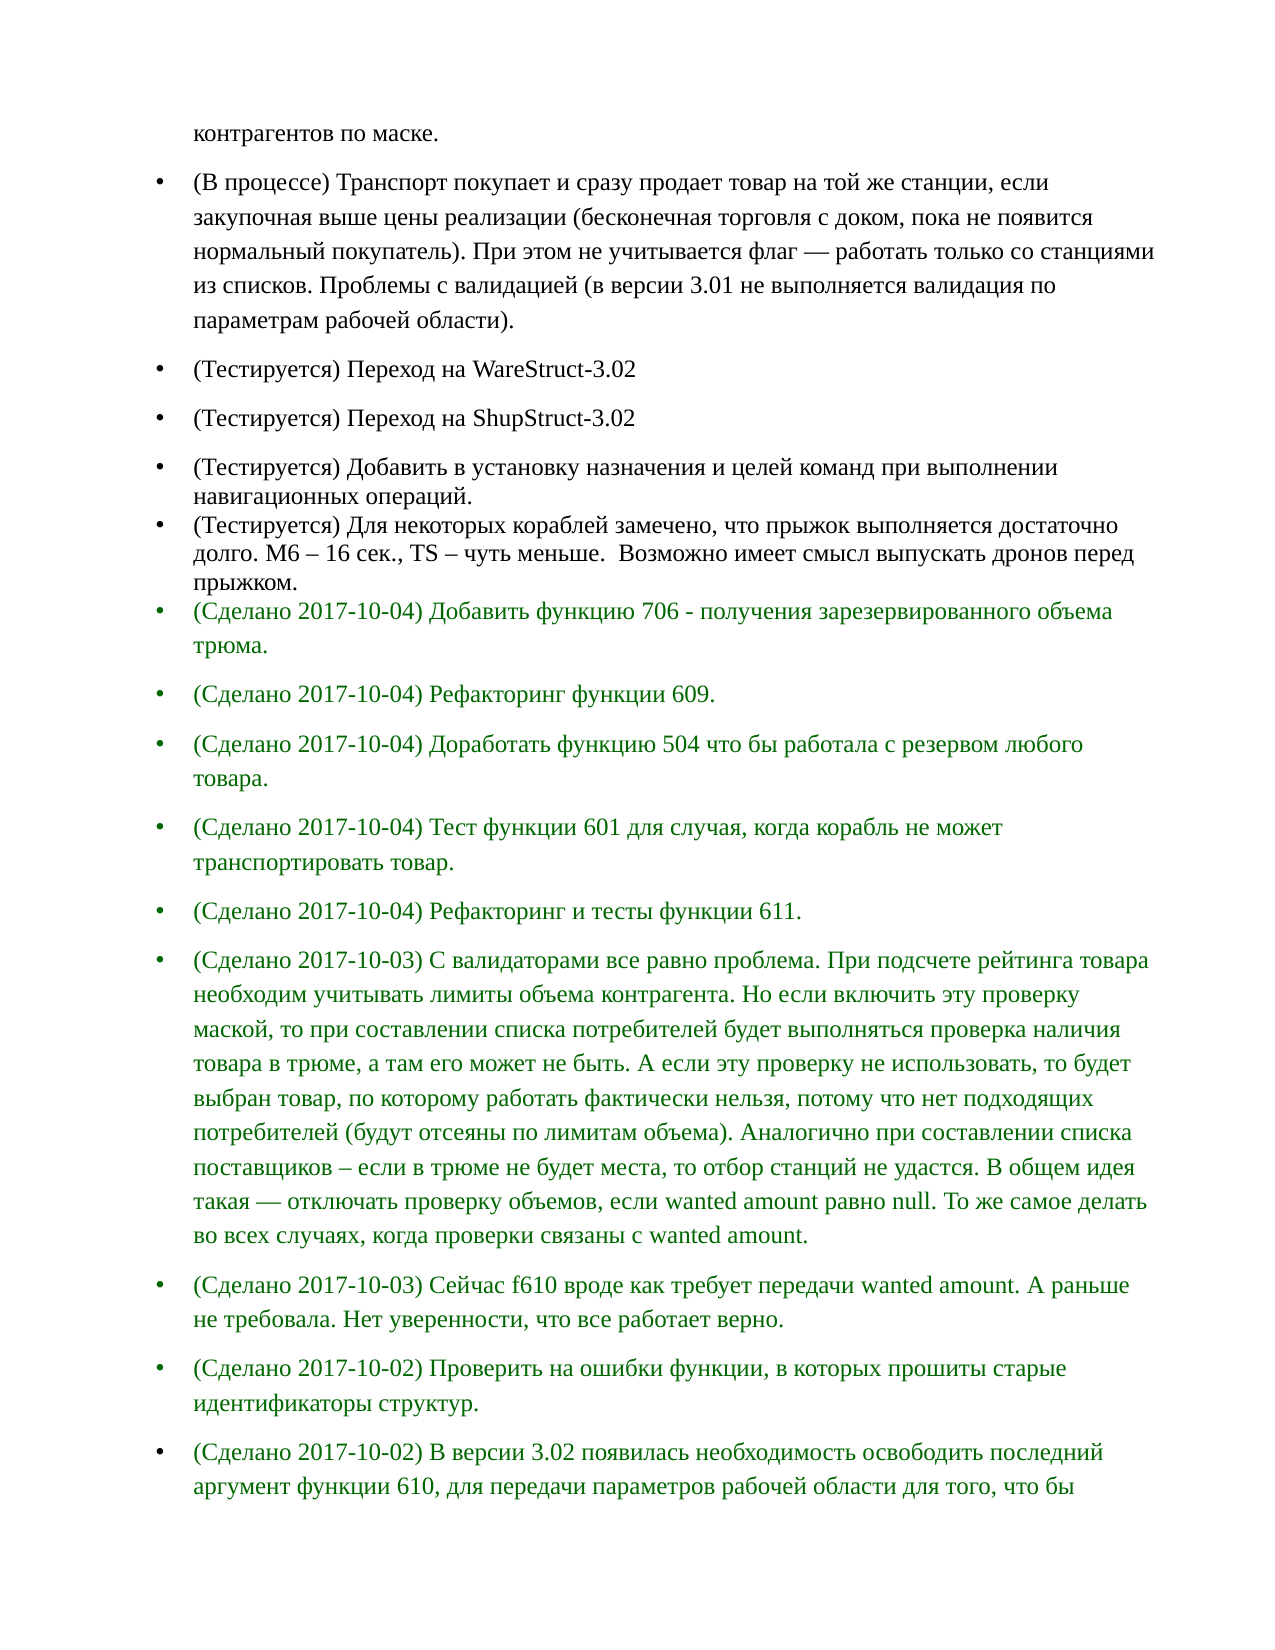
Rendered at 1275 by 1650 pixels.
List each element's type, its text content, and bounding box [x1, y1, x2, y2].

list (Сделано 2017-10-04) Доработать функцию 504 что бы работала с резервом любого товара. [156, 729, 1157, 792]
list (Тестируется) Переход на WareStruct-3.02 [156, 354, 1157, 383]
list (Тестируется) Для некоторых кораблей замечено, что прыжок выполняется достаточно долго. M6 – 16 сек., TS – чуть меньше. Возможно имеет смысл выпускать дронов перед прыжком. [156, 510, 1157, 596]
list (Сделано 2017-10-03) Сейчас f610 вроде как требует передачи wanted amount. А раньше не требовала. Нет уверенности, что все работает верно. [156, 1270, 1157, 1333]
list (Сделано 2017-10-02) В версии 3.02 появилась необходимость освободить последний аргумент функции 610, для передачи параметров рабочей области для того, что бы [156, 1437, 1157, 1500]
list контрагентов по маске. [156, 118, 1157, 147]
list (Сделано 2017-10-02) Проверить на ошибки функции, в которых прошиты старые идентификаторы структур. [156, 1353, 1157, 1416]
list (Сделано 2017-10-03) С валидаторами все равно проблема. При подсчете рейтинга товара необходим учитывать лимиты объема контрагента. Но если включить эту проверку маской, то при составлении списка потребителей будет выполняться проверка наличия товара в трюме, а там его может не быть. А если эту проверку не использовать, то будет выбран товар, по которому работать фактически нельзя, потому что нет подходящих потребителей (будут отсеяны по лимитам объема). Аналогично при составлении списка поставщиков – если в трюме не будет места, то отбор станций не удастся. В общем идея такая — отключать проверку объемов, если wanted amount равно null. То же самое делать во всех случаях, когда проверки связаны с wanted amount. [156, 945, 1157, 1249]
list (Сделано 2017-10-04) Рефакторинг функции 609. [156, 679, 1157, 708]
list (Сделано 2017-10-04) Тест функции 601 для случая, когда корабль не может транспортировать товар. [156, 812, 1157, 875]
list (Сделано 2017-10-04) Добавить функцию 706 - получения зарезервированного объема трюма. [156, 596, 1157, 659]
list (В процессе) Транспорт покупает и сразу продает товар на той же станции, если закупочная выше цены реализации (бесконечная торговля с доком, пока не появится нормальный покупатель). При этом не учитывается флаг — работать только со станциями из списков. Проблемы с валидацией (в версии 3.01 не выполняется валидация по параметрам рабочей области). [156, 167, 1157, 334]
list (Тестируется) Переход на ShupStruct-3.02 [156, 403, 1157, 432]
list (Сделано 2017-10-04) Рефакторинг и тесты функции 611. [156, 896, 1157, 924]
list (Тестируется) Добавить в установку назначения и целей команд при выполнении навигационных операций. [156, 452, 1157, 510]
